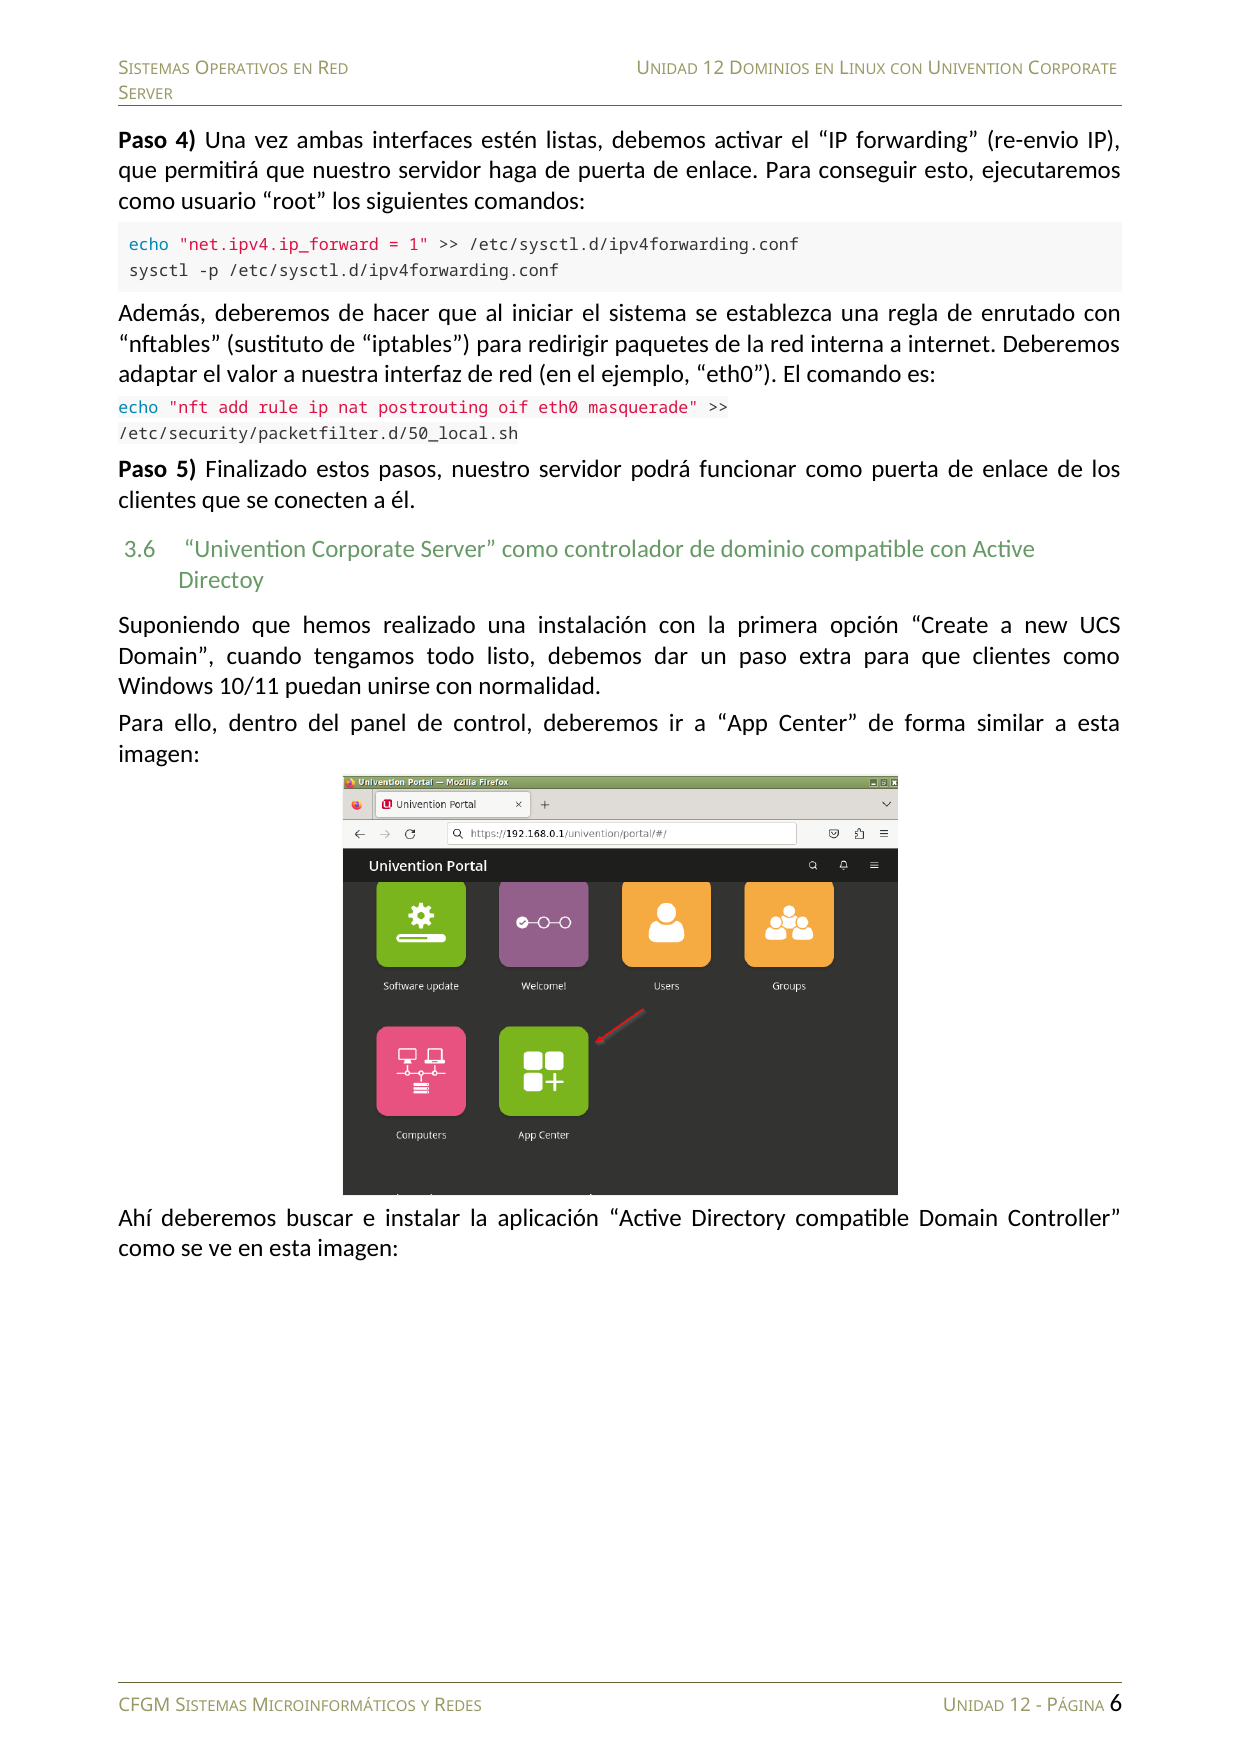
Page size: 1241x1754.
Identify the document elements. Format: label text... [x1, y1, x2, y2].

text echo "nft add rule ip nat postrouting oif eth0 masquerade" >> /etc/security/packetfilter.d/50_local.sh [118, 396, 1122, 444]
text Suponiendo que hemos realizado una instalación con la primera opción “Create a new UCS Domain”, cuando tengamos todo listo, debemos dar un paso extra para que clientes como Windows 10/11 puedan unirse con normalidad. [118, 609, 1122, 701]
subtitle “Univention Corporate Server” como controlador de dominio compatible con Active Directoy [118, 533, 1122, 594]
text Para ello, dentro del panel de control, deberemos ir a “App Center” de forma similar a esta imagen: [118, 707, 1122, 768]
text Ahí deberemos buscar e instalar la aplicación “Active Directory compatible Domain Controller” como se ve en esta imagen: [118, 1202, 1122, 1263]
picture [342, 774, 898, 1196]
table_header echo "net.ipv4.ip_forward = 1" >> /etc/sysctl.d/ipv4forwarding.conf sysctl -p /etc/sysctl.d/ipv4forwarding.conf [118, 222, 1122, 292]
text Paso 5) Finalizado estos pasos, nuestro servidor podrá funcionar como puerta de enlace de los clientes que se conecten a él. [118, 453, 1122, 514]
text Paso 4) Una vez ambas interfaces estén listas, debemos activar el “IP forwarding” (re-envio IP), que permitirá que nuestro servidor haga de puerta de enlace. Para conseguir esto, ejecutaremos como usuario “root” los siguientes comandos: [118, 124, 1122, 216]
text Además, deberemos de hacer que al iniciar el sistema se establezca una regla de enrutado con “nftables” (sustituto de “iptables”) para redirigir paquetes de la red interna a internet. Deberemos adaptar el valor a nuestra interfaz de red (en el ejemplo, “eth0”). El comando es: [118, 297, 1122, 389]
